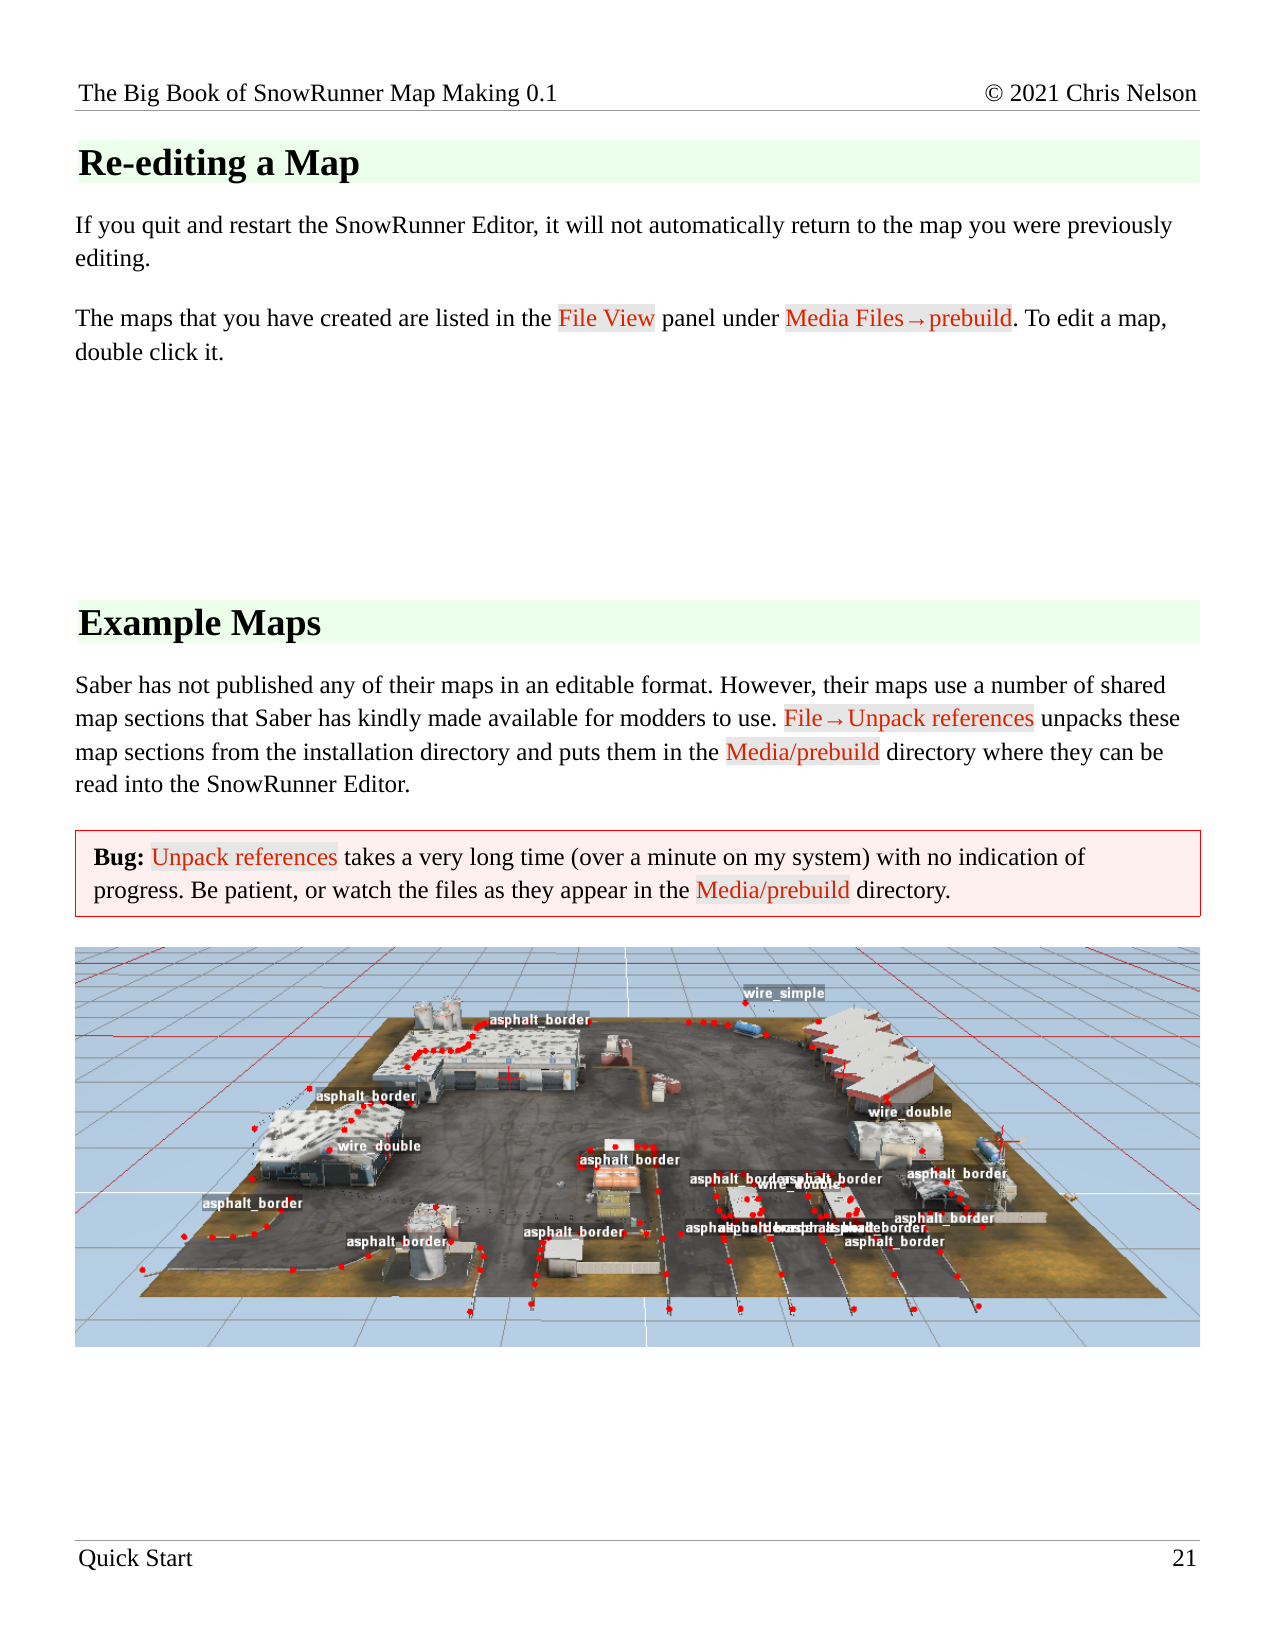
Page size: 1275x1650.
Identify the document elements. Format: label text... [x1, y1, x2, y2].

text If you quit and restart the SnowRunner Editor, it will not automatically return to the map you were previously editing. [75, 211, 1200, 272]
picture [75, 947, 1200, 1347]
text Saber has not published any of their maps in an editable format. However, their maps use a number of shared map sections that Saber has kindly made available for modders to use. File→Unpack references unpacks these map sections from the installation directory and puts them in the Media/prebuild directory where they can be read into the SnowRunner Editor. [75, 671, 1200, 798]
subtitle Example Maps [78, 600, 1200, 643]
subtitle Re-editing a Map [78, 140, 1200, 183]
text The maps that you have created are listed in the File View panel under Media Files→prebuild. To edit a map, double click it. [75, 303, 1200, 365]
list Unpack references takes a very long time (over a minute on my system) with no indication of progress. Be patient, or watch the files as they appear in the Media/prebuild directory. [76, 831, 1200, 916]
